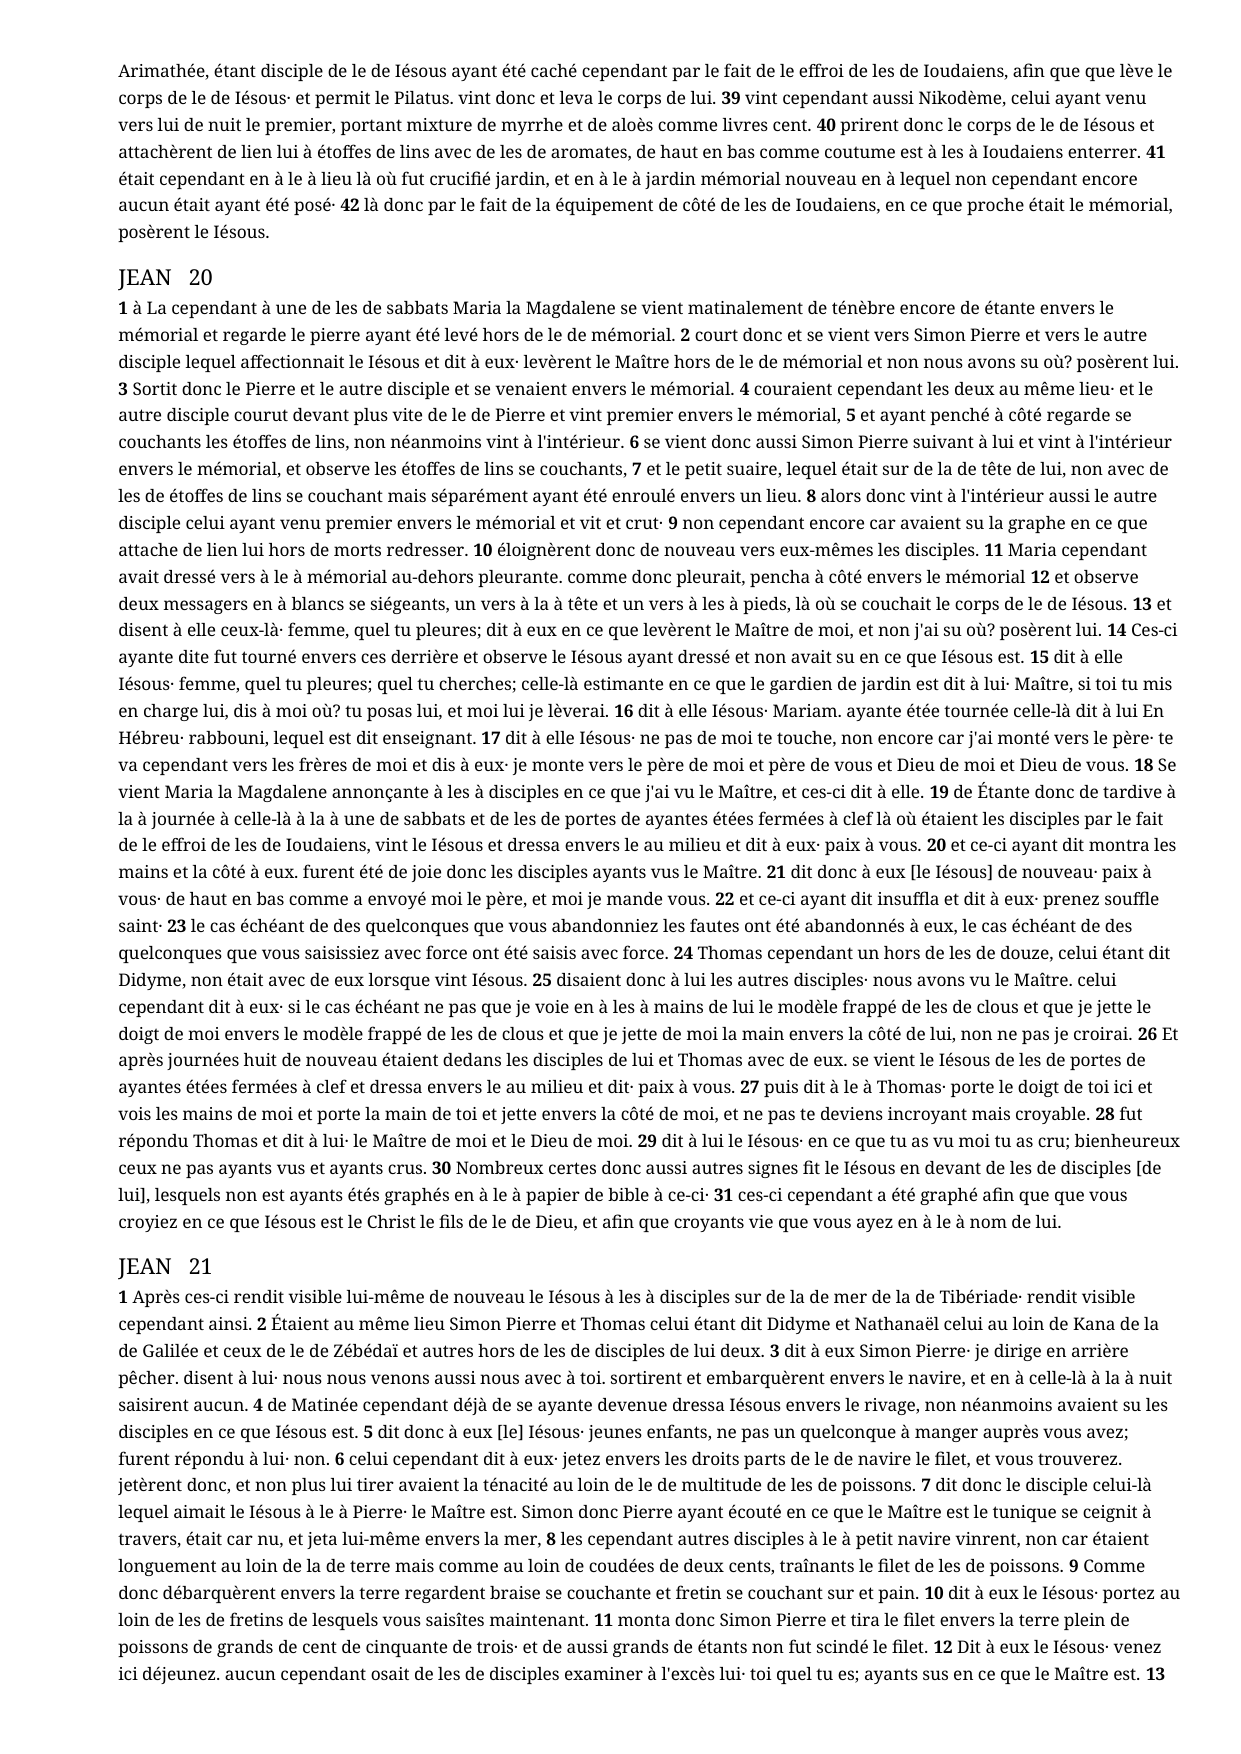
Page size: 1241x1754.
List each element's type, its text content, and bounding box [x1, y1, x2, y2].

text JEAN 20 [118, 262, 1181, 292]
text 1 Après ces-ci rendit visible lui-même de nouveau le Iésous à les à disciples sur de la de mer de la de Tibériade· rendit visible cependant ainsi. 2 Étaient au même lieu Simon Pierre et Thomas celui étant dit Didyme et Nathanaël celui au loin de Kana de la de Galilée et ceux de le de Zébédaï et autres hors de les de disciples de lui deux. 3 dit à eux Simon Pierre· je dirige en arrière pêcher. disent à lui· nous nous venons aussi nous avec à toi. sortirent et embarquèrent envers le navire, et en à celle-là à la à nuit saisirent aucun. 4 de Matinée cependant déjà de se ayante devenue dressa Iésous envers le rivage, non néanmoins avaient su les disciples en ce que Iésous est. 5 dit donc à eux [le] Iésous· jeunes enfants, ne pas un quelconque à manger auprès vous avez; furent répondu à lui· non. 6 celui cependant dit à eux· jetez envers les droits parts de le de navire le filet, et vous trouverez. jetèrent donc, et non plus lui tirer avaient la ténacité au loin de le de multitude de les de poissons. 7 dit donc le disciple celui-là lequel aimait le Iésous à le à Pierre· le Maître est. Simon donc Pierre ayant écouté en ce que le Maître est le tunique se ceignit à travers, était car nu, et jeta lui-même envers la mer, 8 les cependant autres disciples à le à petit navire vinrent, non car étaient longuement au loin de la de terre mais comme au loin de coudées de deux cents, traînants le filet de les de poissons. 9 Comme donc débarquèrent envers la terre regardent braise se couchante et fretin se couchant sur et pain. 10 dit à eux le Iésous· portez au loin de les de fretins de lesquels vous saisîtes maintenant. 11 monta donc Simon Pierre et tira le filet envers la terre plein de poissons de grands de cent de cinquante de trois· et de aussi grands de étants non fut scindé le filet. 12 Dit à eux le Iésous· venez ici déjeunez. aucun cependant osait de les de disciples examiner à l'excès lui· toi quel tu es; ayants sus en ce que le Maître est. 13 [118, 1285, 1181, 1685]
text 1 à La cependant à une de les de sabbats Maria la Magdalene se vient matinalement de ténèbre encore de étante envers le mémorial et regarde le pierre ayant été levé hors de le de mémorial. 2 court donc et se vient vers Simon Pierre et vers le autre disciple lequel affectionnait le Iésous et dit à eux· levèrent le Maître hors de le de mémorial et non nous avons su où? posèrent lui. 3 Sortit donc le Pierre et le autre disciple et se venaient envers le mémorial. 4 couraient cependant les deux au même lieu· et le autre disciple courut devant plus vite de le de Pierre et vint premier envers le mémorial, 5 et ayant penché à côté regarde se couchants les étoffes de lins, non néanmoins vint à l'intérieur. 6 se vient donc aussi Simon Pierre suivant à lui et vint à l'intérieur envers le mémorial, et observe les étoffes de lins se couchants, 7 et le petit suaire, lequel était sur de la de tête de lui, non avec de les de étoffes de lins se couchant mais séparément ayant été enroulé envers un lieu. 8 alors donc vint à l'intérieur aussi le autre disciple celui ayant venu premier envers le mémorial et vit et crut· 9 non cependant encore car avaient su la graphe en ce que attache de lien lui hors de morts redresser. 10 éloignèrent donc de nouveau vers eux-mêmes les disciples. 11 Maria cependant avait dressé vers à le à mémorial au-dehors pleurante. comme donc pleurait, pencha à côté envers le mémorial 12 et observe deux messagers en à blancs se siégeants, un vers à la à tête et un vers à les à pieds, là où se couchait le corps de le de Iésous. 13 et disent à elle ceux-là· femme, quel tu pleures; dit à eux en ce que levèrent le Maître de moi, et non j'ai su où? posèrent lui. 14 Ces-ci ayante dite fut tourné envers ces derrière et observe le Iésous ayant dressé et non avait su en ce que Iésous est. 15 dit à elle Iésous· femme, quel tu pleures; quel tu cherches; celle-là estimante en ce que le gardien de jardin est dit à lui· Maître, si toi tu mis en charge lui, dis à moi où? tu posas lui, et moi lui je lèverai. 16 dit à elle Iésous· Mariam. ayante étée tournée celle-là dit à lui En Hébreu· rabbouni, lequel est dit enseignant. 17 dit à elle Iésous· ne pas de moi te touche, non encore car j'ai monté vers le père· te va cependant vers les frères de moi et dis à eux· je monte vers le père de moi et père de vous et Dieu de moi et Dieu de vous. 18 Se vient Maria la Magdalene annonçante à les à disciples en ce que j'ai vu le Maître, et ces-ci dit à elle. 19 de Étante donc de tardive à la à journée à celle-là à la à une de sabbats et de les de portes de ayantes étées fermées à clef là où étaient les disciples par le fait de le effroi de les de Ioudaiens, vint le Iésous et dressa envers le au milieu et dit à eux· paix à vous. 20 et ce-ci ayant dit montra les mains et la côté à eux. furent été de joie donc les disciples ayants vus le Maître. 21 dit donc à eux [le Iésous] de nouveau· paix à vous· de haut en bas comme a envoyé moi le père, et moi je mande vous. 22 et ce-ci ayant dit insuffla et dit à eux· prenez souffle saint· 23 le cas échéant de des quelconques que vous abandonniez les fautes ont été abandonnés à eux, le cas échéant de des quelconques que vous saisissiez avec force ont été saisis avec force. 24 Thomas cependant un hors de les de douze, celui étant dit Didyme, non était avec de eux lorsque vint Iésous. 25 disaient donc à lui les autres disciples· nous avons vu le Maître. celui cependant dit à eux· si le cas échéant ne pas que je voie en à les à mains de lui le modèle frappé de les de clous et que je jette le doigt de moi envers le modèle frappé de les de clous et que je jette de moi la main envers la côté de lui, non ne pas je croirai. 26 Et après journées huit de nouveau étaient dedans les disciples de lui et Thomas avec de eux. se vient le Iésous de les de portes de ayantes étées fermées à clef et dressa envers le au milieu et dit· paix à vous. 27 puis dit à le à Thomas· porte le doigt de toi ici et vois les mains de moi et porte la main de toi et jette envers la côté de moi, et ne pas te deviens incroyant mais croyable. 28 fut répondu Thomas et dit à lui· le Maître de moi et le Dieu de moi. 29 dit à lui le Iésous· en ce que tu as vu moi tu as cru; bienheureux ceux ne pas ayants vus et ayants crus. 30 Nombreux certes donc aussi autres signes fit le Iésous en devant de les de disciples [de lui], lesquels non est ayants étés graphés en à le à papier de bible à ce-ci· 31 ces-ci cependant a été graphé afin que que vous croyiez en ce que Iésous est le Christ le fils de le de Dieu, et afin que croyants vie que vous ayez en à le à nom de lui. [118, 296, 1181, 1233]
text Arimathée, étant disciple de le de Iésous ayant été caché cependant par le fait de le effroi de les de Ioudaiens, afin que que lève le corps de le de Iésous· et permit le Pilatus. vint donc et leva le corps de lui. 39 vint cependant aussi Nikodème, celui ayant venu vers lui de nuit le premier, portant mixture de myrrhe et de aloès comme livres cent. 40 prirent donc le corps de le de Iésous et attachèrent de lien lui à étoffes de lins avec de les de aromates, de haut en bas comme coutume est à les à Ioudaiens enterrer. 41 était cependant en à le à lieu là où fut crucifié jardin, et en à le à jardin mémorial nouveau en à lequel non cependant encore aucun était ayant été posé· 42 là donc par le fait de la équipement de côté de les de Ioudaiens, en ce que proche était le mémorial, posèrent le Iésous. [118, 59, 1181, 244]
text JEAN 21 [118, 1251, 1181, 1281]
